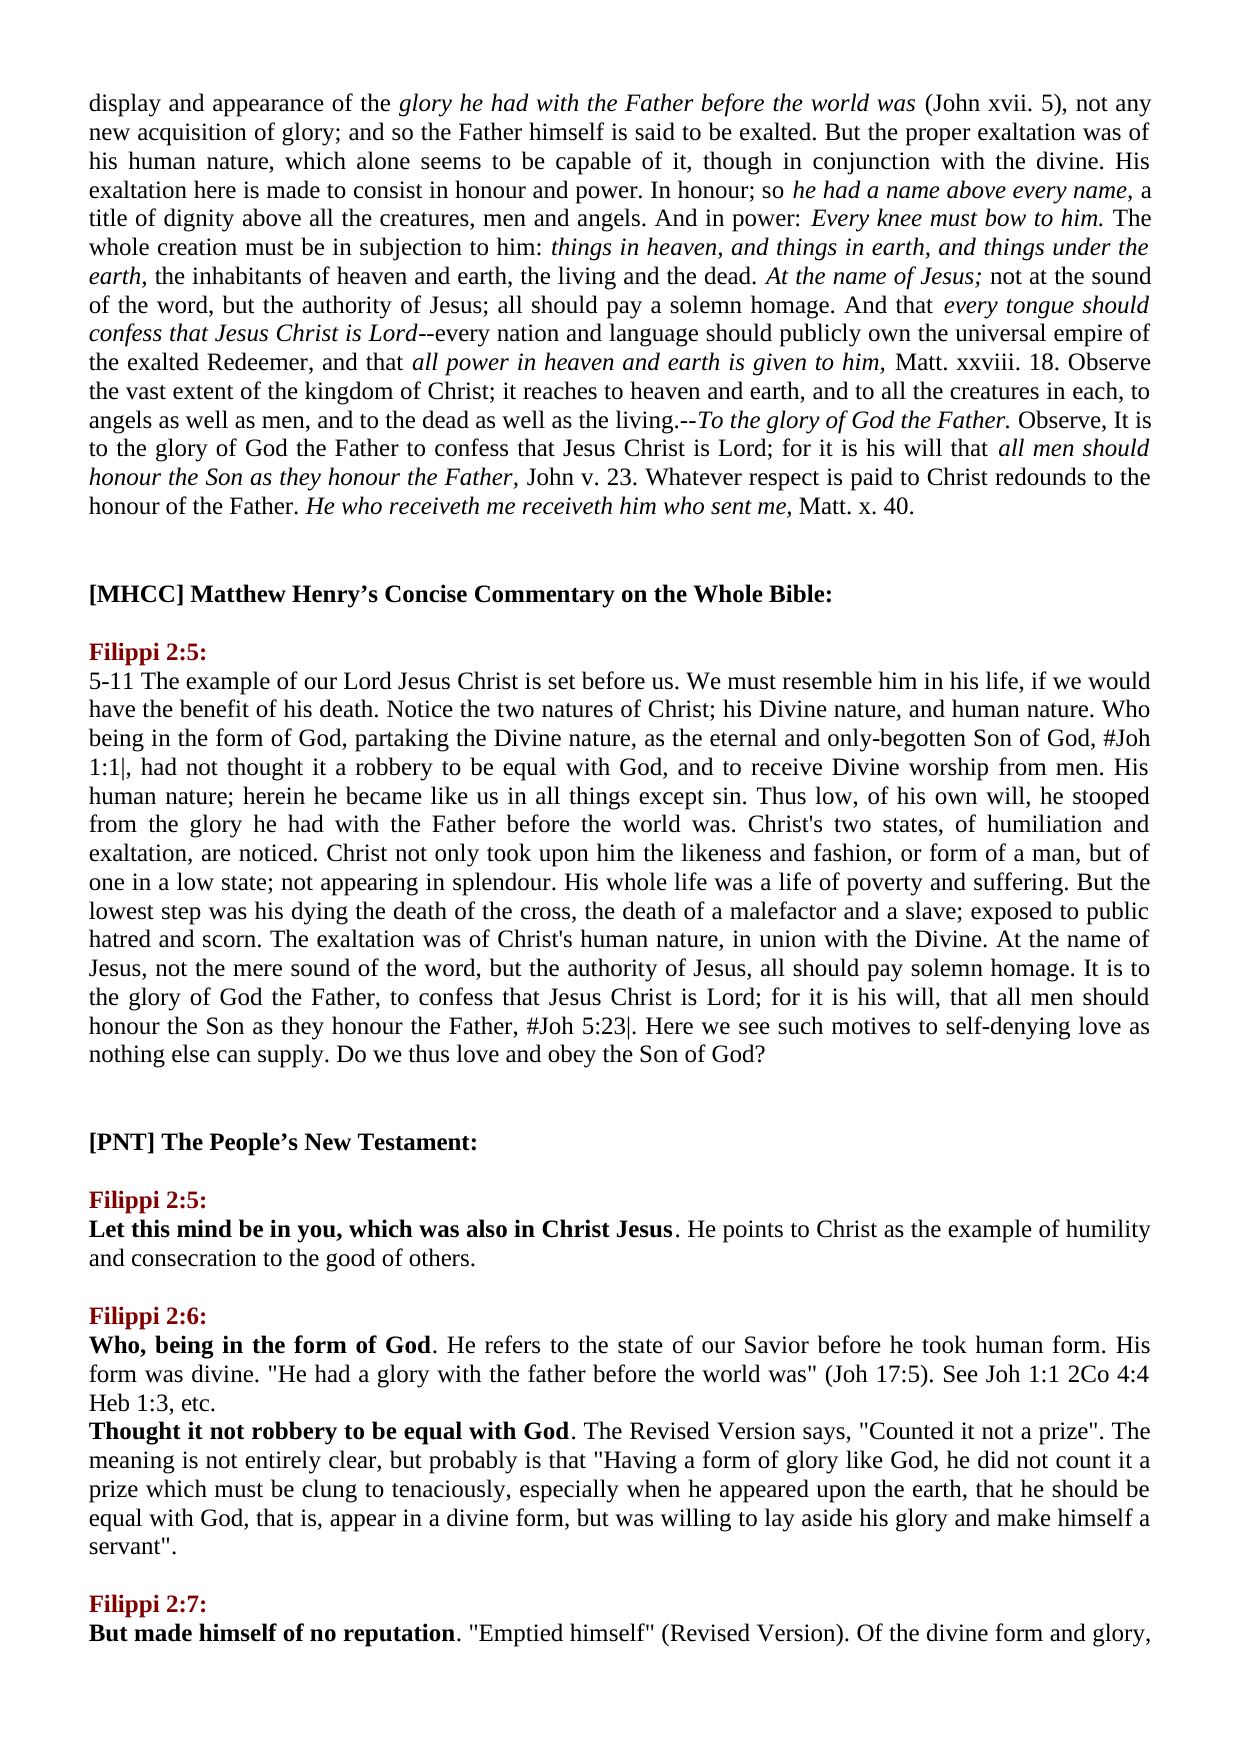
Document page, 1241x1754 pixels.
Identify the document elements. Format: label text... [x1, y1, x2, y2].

text 5-11 The example of our Lord Jesus Christ is set before us. We must resemble him in his life, if we would have the benefit of his death. Notice the two natures of Christ; his Divine nature, and human nature. Who being in the form of God, partaking the Divine nature, as the eternal and only-begotten Son of God, #Joh 1:1|, had not thought it a robbery to be equal with God, and to receive Divine worship from men. His human nature; herein he became like us in all things except sin. Thus low, of his own will, he stooped from the glory he had with the Father before the world was. Christ's two states, of humiliation and exaltation, are noticed. Christ not only took upon him the likeness and fashion, or form of a man, but of one in a low state; not appearing in splendour. His whole life was a life of poverty and suffering. But the lowest step was his dying the death of the cross, the death of a malefactor and a slave; exposed to public hatred and scorn. The exaltation was of Christ's human nature, in union with the Divine. At the name of Jesus, not the mere sound of the word, but the authority of Jesus, all should pay solemn homage. It is to the glory of God the Father, to confess that Jesus Christ is Lord; for it is his will, that all men should honour the Son as they honour the Father, #Joh 5:23|. Here we see such motives to self-denying love as nothing else can supply. Do we thus love and obey the Son of God? [88, 666, 1152, 1068]
text Filippi 2:5: [88, 1186, 1152, 1214]
text But made himself of no reputation. "Emptied himself" (Revised Version). Of the divine form and glory, [88, 1618, 1152, 1647]
text display and appearance of the glory he had with the Father before the world was (John xvii. 5), not any new acquisition of glory; and so the Father himself is said to be exalted. But the proper exaltation was of his human nature, which alone seems to be capable of it, though in conjunction with the divine. His exaltation here is made to consist in honour and power. In honour; so he had a name above every name, a title of dignity above all the creatures, men and angels. And in power: Every knee must bow to him. The whole creation must be in subjection to him: things in heaven, and things in earth, and things under the earth, the inhabitants of heaven and earth, the living and the dead. At the name of Jesus; not at the sound of the word, but the authority of Jesus; all should pay a solemn homage. And that every tongue should confess that Jesus Christ is Lord--every nation and language should publicly own the universal empire of the exalted Redeemer, and that all power in heaven and earth is given to him, Matt. xxviii. 18. Observe the vast extent of the kingdom of Christ; it reaches to heaven and earth, and to all the creatures in each, to angels as well as men, and to the dead as well as the living.--To the glory of God the Father. Observe, It is to the glory of God the Father to confess that Jesus Christ is Lord; for it is his will that all men should honour the Son as they honour the Father, John v. 23. Whatever respect is paid to Christ redounds to the honour of the Father. He who receiveth me receiveth him who sent me, Matt. x. 40. [88, 88, 1152, 520]
text [PNT] The People’s New Testament: [88, 1127, 1152, 1156]
text Filippi 2:6: [88, 1301, 1152, 1330]
text Filippi 2:5: [88, 637, 1152, 666]
text [MHCC] Matthew Henry’s Concise Commentary on the Whole Bible: [88, 579, 1152, 608]
text Filippi 2:7: [88, 1589, 1152, 1618]
text Who, being in the form of God. He refers to the state of our Savior before he took human form. His form was divine. "He had a glory with the father before the world was" (Joh 17:5). See Joh 1:1 2Co 4:4 Heb 1:3, etc. Thought it not robbery to be equal with God. The Revised Version says, "Counted it not a prize". The meaning is not entirely clear, but probably is that "Having a form of glory like God, he did not count it a prize which must be clung to tenaciously, especially when he appeared upon the earth, that he should be equal with God, that is, appear in a divine form, but was willing to lay aside his glory and make himself a servant". [88, 1330, 1152, 1560]
text Let this mind be in you, which was also in Christ Jesus. He points to Christ as the example of humility and consecration to the good of others. [88, 1214, 1152, 1272]
